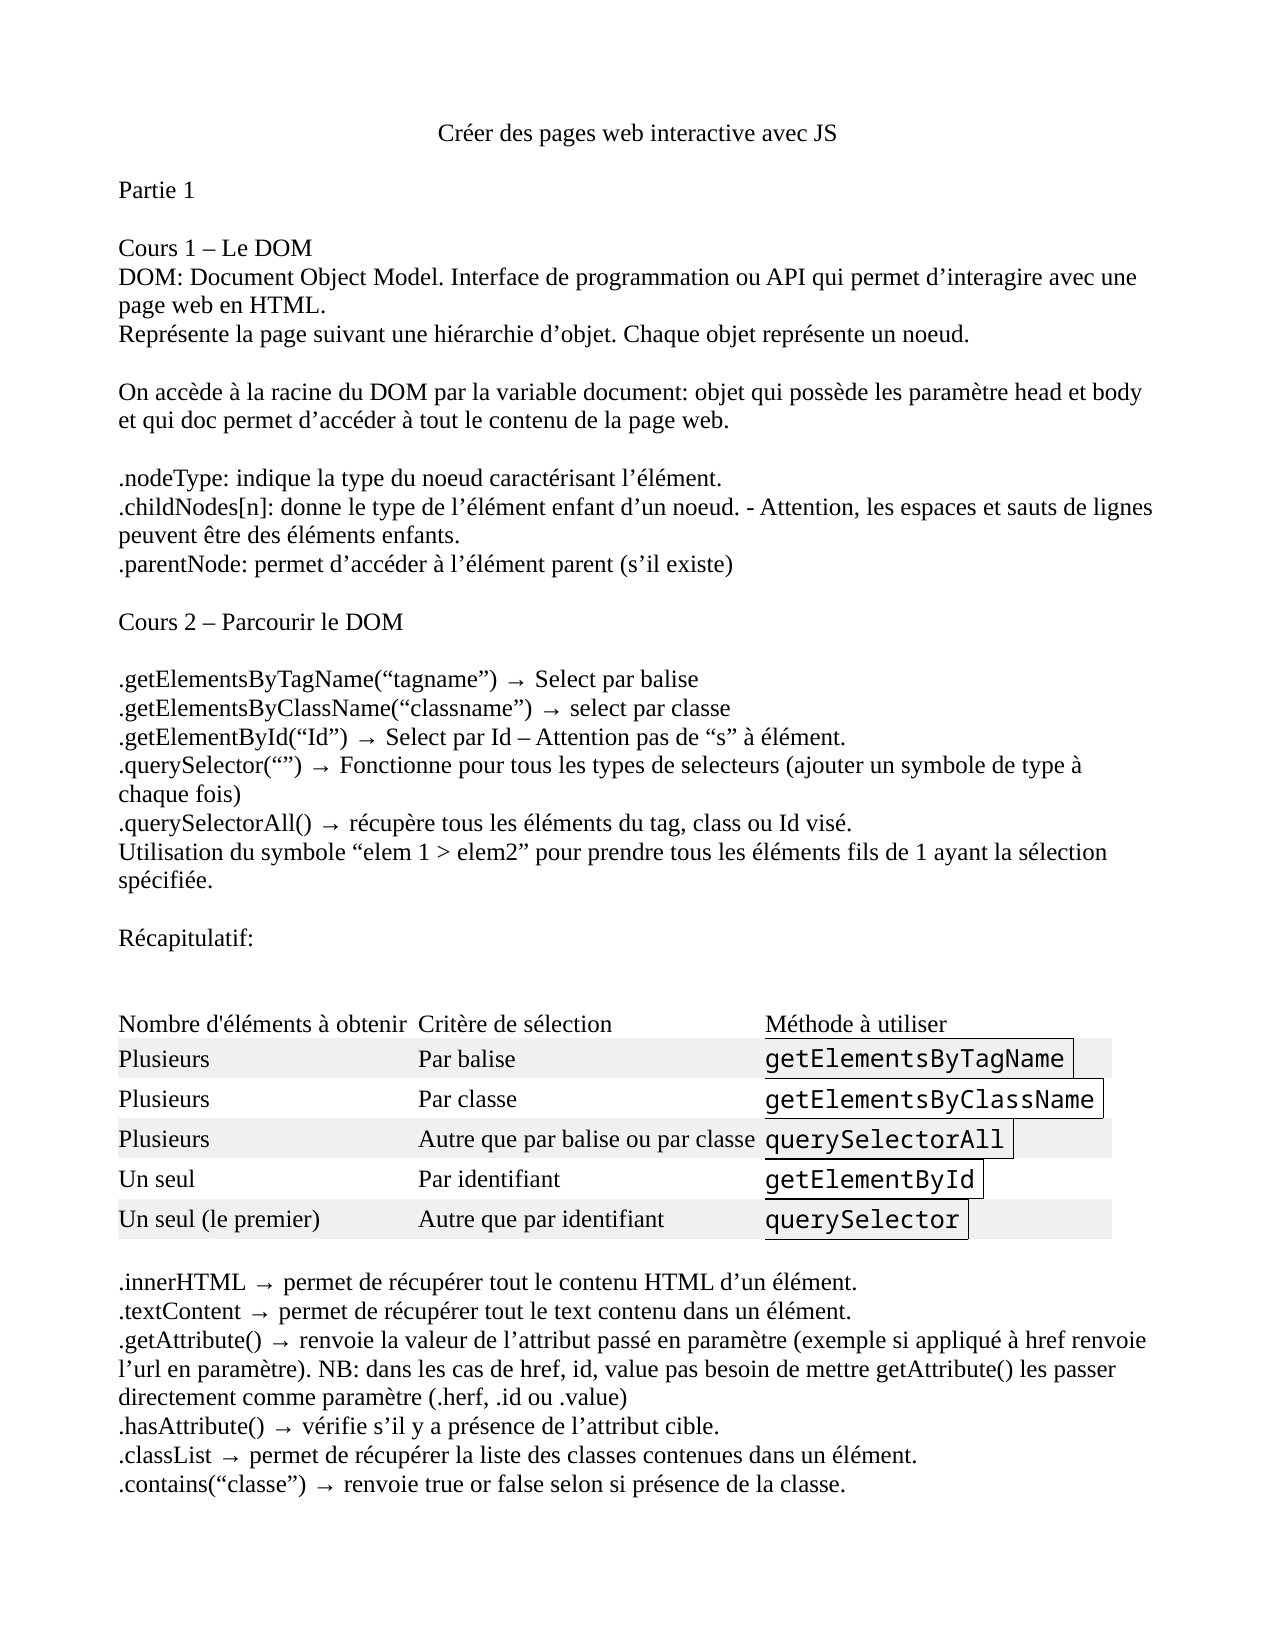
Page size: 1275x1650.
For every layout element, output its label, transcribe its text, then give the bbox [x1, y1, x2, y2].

text .hasAttribute() → vérifie s’il y a présence de l’attribut cible. [118, 1411, 1157, 1440]
text Cours 2 – Parcourir le DOM [118, 607, 1157, 636]
text .childNodes[n]: donne le type de l’élément enfant d’un noeud. - Attention, les espaces et sauts de lignes peuvent être des éléments enfants. [118, 492, 1157, 549]
text .getElementsByTagName(“tagname”) → Select par balise [118, 664, 1157, 693]
text .getAttribute() → renvoie la valeur de l’attribut passé en paramètre (exemple si appliqué à href renvoie l’url en paramètre). NB: dans les cas de href, id, value pas besoin de mettre getAttribute() les passer directement comme paramètre (.herf, .id ou .value) [118, 1325, 1157, 1411]
text Créer des pages web interactive avec JS [118, 118, 1157, 147]
text .getElementsByClassName(“classname”) → select par classe [118, 693, 1157, 722]
text .querySelectorAll() → récupère tous les éléments du tag, class ou Id visé. [118, 808, 1157, 837]
table_cell Un seul (le premier) [118, 1199, 418, 1239]
table_cell querySelectorAll [765, 1119, 1013, 1158]
table_cell Autre que par identifiant [418, 1199, 765, 1239]
table_header Critère de sélection [418, 1009, 765, 1038]
text Partie 1 [118, 176, 1157, 204]
table_cell [969, 1199, 1112, 1239]
text Représente la page suivant une hiérarchie d’objet. Chaque objet représente un noeud. [118, 319, 1157, 348]
table_cell [984, 1159, 1112, 1198]
table_cell getElementsByTagName [765, 1039, 1073, 1078]
text Récapitulatif: [118, 923, 1157, 952]
table_cell [1014, 1118, 1112, 1158]
text Cours 1 – Le DOM [118, 233, 1157, 262]
table_cell Plusieurs [118, 1038, 418, 1078]
text .classList → permet de récupérer la liste des classes contenues dans un élément. [118, 1440, 1157, 1469]
text .getElementById(“Id”) → Select par Id – Attention pas de “s” à élément. [118, 722, 1157, 751]
table_cell Par balise [418, 1038, 765, 1078]
table_cell Autre que par balise ou par classe [418, 1118, 765, 1158]
table_cell Par identifiant [418, 1159, 765, 1198]
text .contains(“classe”) → renvoie true or false selon si présence de la classe. [118, 1469, 1157, 1497]
text .parentNode: permet d’accéder à l’élément parent (s’il existe) [118, 549, 1157, 578]
text DOM: Document Object Model. Interface de programmation ou API qui permet d’interagire avec une page web en HTML. [118, 262, 1157, 319]
table_cell Plusieurs [118, 1078, 418, 1118]
table_cell Par classe [418, 1078, 765, 1118]
table_cell getElementsByClassName [765, 1079, 1103, 1118]
table_header Nombre d'éléments à obtenir [118, 1009, 418, 1038]
text .textContent → permet de récupérer tout le text contenu dans un élément. [118, 1296, 1157, 1325]
table_header Méthode à utiliser [765, 1009, 1112, 1038]
table_cell [1074, 1038, 1112, 1078]
table_cell Un seul [118, 1159, 418, 1198]
table_cell getElementById [765, 1160, 983, 1198]
text .nodeType: indique la type du noeud caractérisant l’élément. [118, 463, 1157, 492]
text .innerHTML → permet de récupérer tout le contenu HTML d’un élément. [118, 1267, 1157, 1296]
table_cell Plusieurs [118, 1118, 418, 1158]
text On accède à la racine du DOM par la variable document: objet qui possède les paramètre head et body et qui doc permet d’accéder à tout le contenu de la page web. [118, 377, 1157, 434]
table_cell querySelector [765, 1200, 968, 1239]
text Utilisation du symbole “elem 1 > elem2” pour prendre tous les éléments fils de 1 ayant la sélection spécifiée. [118, 837, 1157, 894]
text .querySelector(“”) → Fonctionne pour tous les types de selecteurs (ajouter un symbole de type à chaque fois) [118, 751, 1157, 808]
